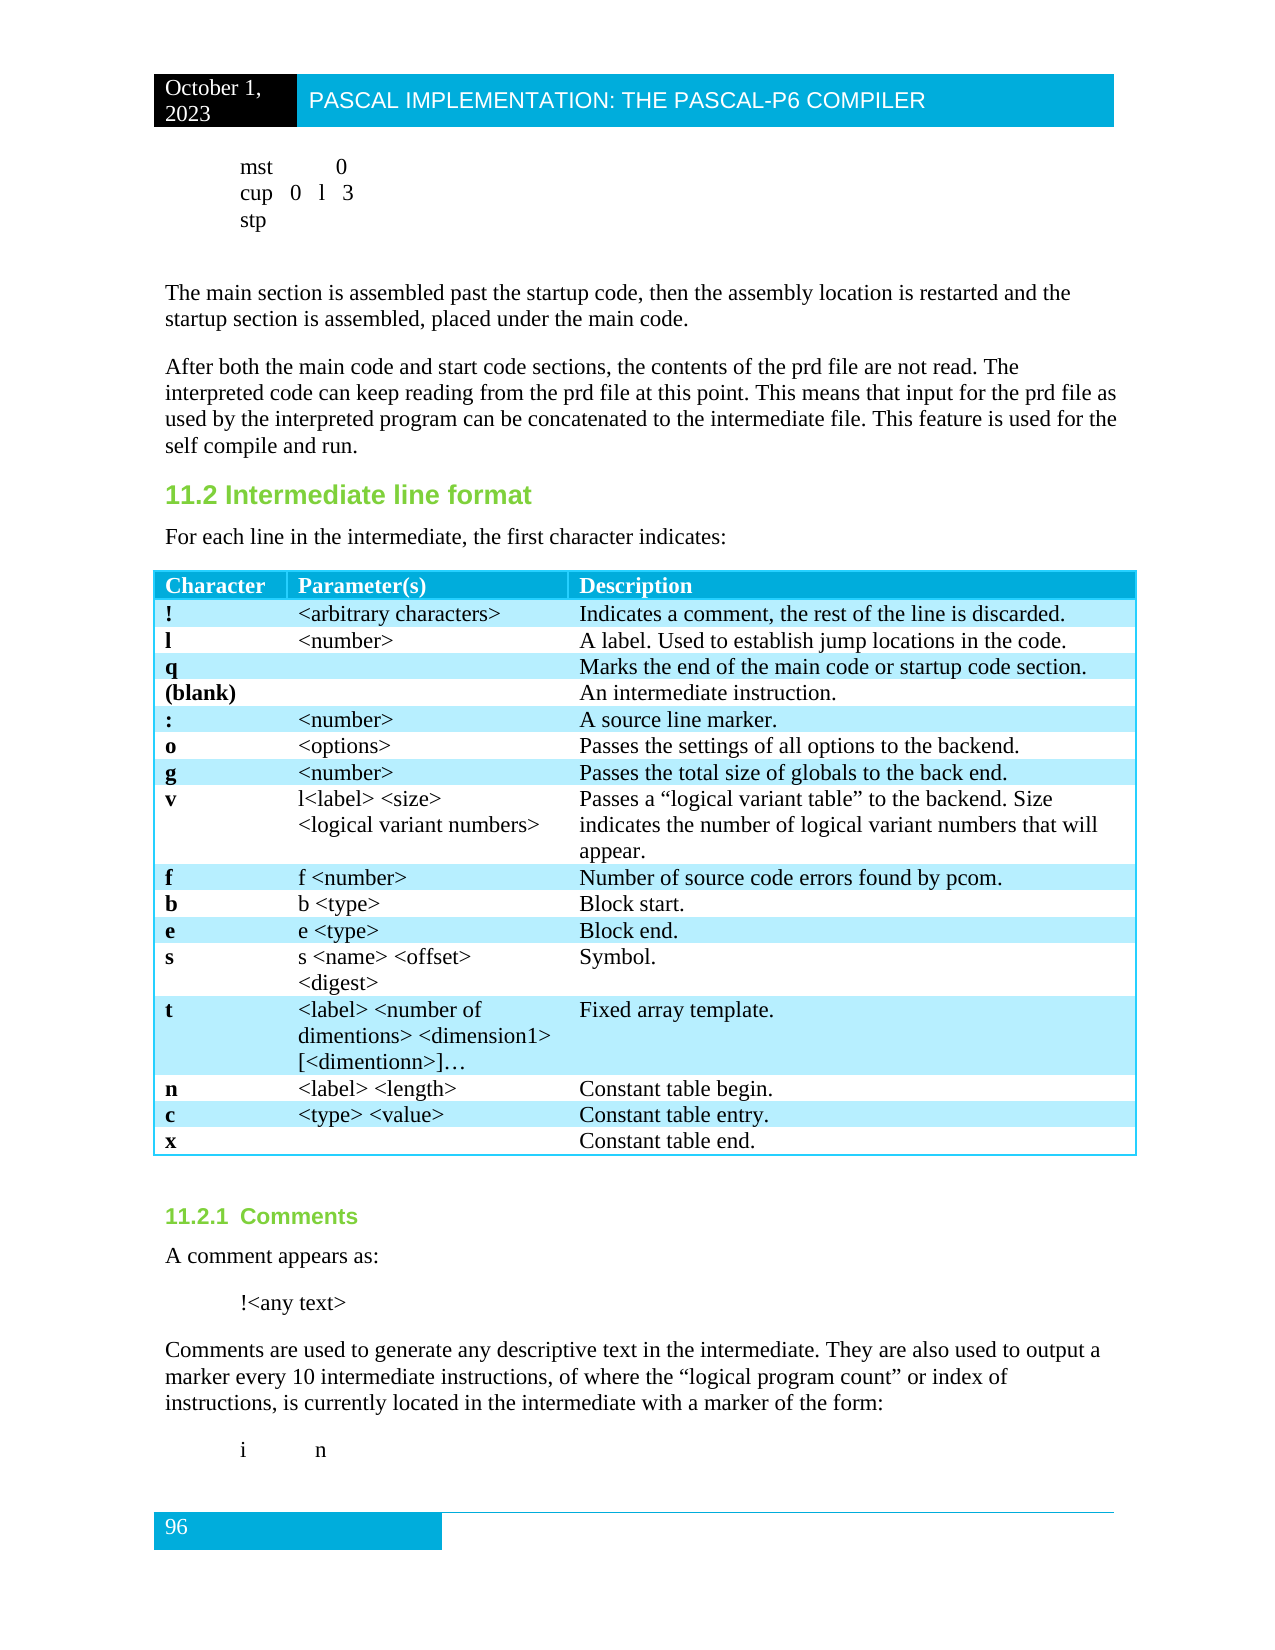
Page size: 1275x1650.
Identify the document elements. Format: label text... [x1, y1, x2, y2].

table_cell e <type> [287, 917, 568, 943]
table_cell [287, 1128, 568, 1154]
table_cell q [155, 653, 287, 679]
table_cell [287, 653, 568, 679]
text The main section is assembled past the startup code, then the assembly location is restarted and the startup section is assembled, placed under the main code. [165, 279, 1125, 332]
table_cell A source line marker. [568, 706, 1135, 732]
table_cell ! [155, 600, 287, 627]
table_cell <label> <length> [287, 1075, 568, 1101]
table_cell f [155, 864, 287, 890]
table_cell s <name> <offset> <digest> [287, 943, 568, 996]
text After both the main code and start code sections, the contents of the prd file are not read. The interpreted code can keep reading from the prd file at this point. This means that input for the prd file as used by the interpreted program can be concatenated to the intermediate file. This feature is used for the self compile and run. [165, 353, 1125, 458]
table_cell Symbol. [568, 943, 1135, 996]
table_cell c [155, 1101, 287, 1127]
table_cell <number> [287, 706, 568, 732]
table_cell s [155, 943, 287, 996]
table_cell Passes the settings of all options to the backend. [568, 732, 1135, 758]
table_cell Constant table end. [568, 1128, 1135, 1154]
table_cell An intermediate instruction. [568, 680, 1135, 706]
text For each line in the intermediate, the first character indicates: [165, 523, 1125, 549]
table_cell b <type> [287, 890, 568, 917]
table_cell Block end. [568, 917, 1135, 943]
table_cell Marks the end of the main code or startup code section. [568, 653, 1135, 679]
table_cell x [155, 1128, 287, 1154]
table_cell Constant table entry. [568, 1101, 1135, 1127]
table_cell Constant table begin. [568, 1075, 1135, 1101]
table_cell A label. Used to establish jump locations in the code. [568, 627, 1135, 653]
text cup 0 l 3 [165, 179, 1125, 206]
text Comments are used to generate any descriptive text in the intermediate. They are also used to output a marker every 10 intermediate instructions, of where the “logical program count” or index of instructions, is currently located in the intermediate with a marker of the form: [165, 1336, 1125, 1415]
table_cell f <number> [287, 864, 568, 890]
text !<any text> [165, 1289, 1125, 1316]
table_cell l<label> <size> <logical variant numbers> [287, 785, 568, 864]
table_cell <number> [287, 759, 568, 785]
table_cell v [155, 785, 287, 864]
text A comment appears as: [165, 1242, 1125, 1268]
table_cell <number> [287, 627, 568, 653]
table_cell <options> [287, 732, 568, 758]
text stp [165, 206, 1125, 232]
subtitle Intermediate line format [165, 479, 1125, 510]
table_cell b [155, 890, 287, 917]
table_cell g [155, 759, 287, 785]
table_cell Passes the total size of globals to the back end. [568, 759, 1135, 785]
table_cell l [155, 627, 287, 653]
table_cell Indicates a comment, the rest of the line is discarded. [568, 600, 1135, 627]
table_cell e [155, 917, 287, 943]
table_cell <type> <value> [287, 1101, 568, 1127]
table_header Description [569, 572, 1135, 598]
table_cell [287, 680, 568, 706]
table_cell (blank) [155, 680, 287, 706]
table_cell <label> <number of dimentions> <dimension1> [<dimentionn>]… [287, 996, 568, 1075]
table_header Character [155, 572, 286, 598]
table_cell o [155, 732, 287, 758]
text mst 0 [165, 153, 1125, 179]
table_cell Block start. [568, 890, 1135, 917]
table_cell t [155, 996, 287, 1075]
table_cell Passes a “logical variant table” to the backend. Size indicates the number of logical variant numbers that will appear. [568, 785, 1135, 864]
table_header Parameter(s) [288, 572, 567, 598]
text i n [165, 1436, 1125, 1463]
table_cell n [155, 1075, 287, 1101]
table_cell Number of source code errors found by pcom. [568, 864, 1135, 890]
subtitle Comments [165, 1203, 1125, 1229]
table_cell <arbitrary characters> [287, 600, 568, 627]
table_cell : [155, 706, 287, 732]
table_cell Fixed array template. [568, 996, 1135, 1075]
